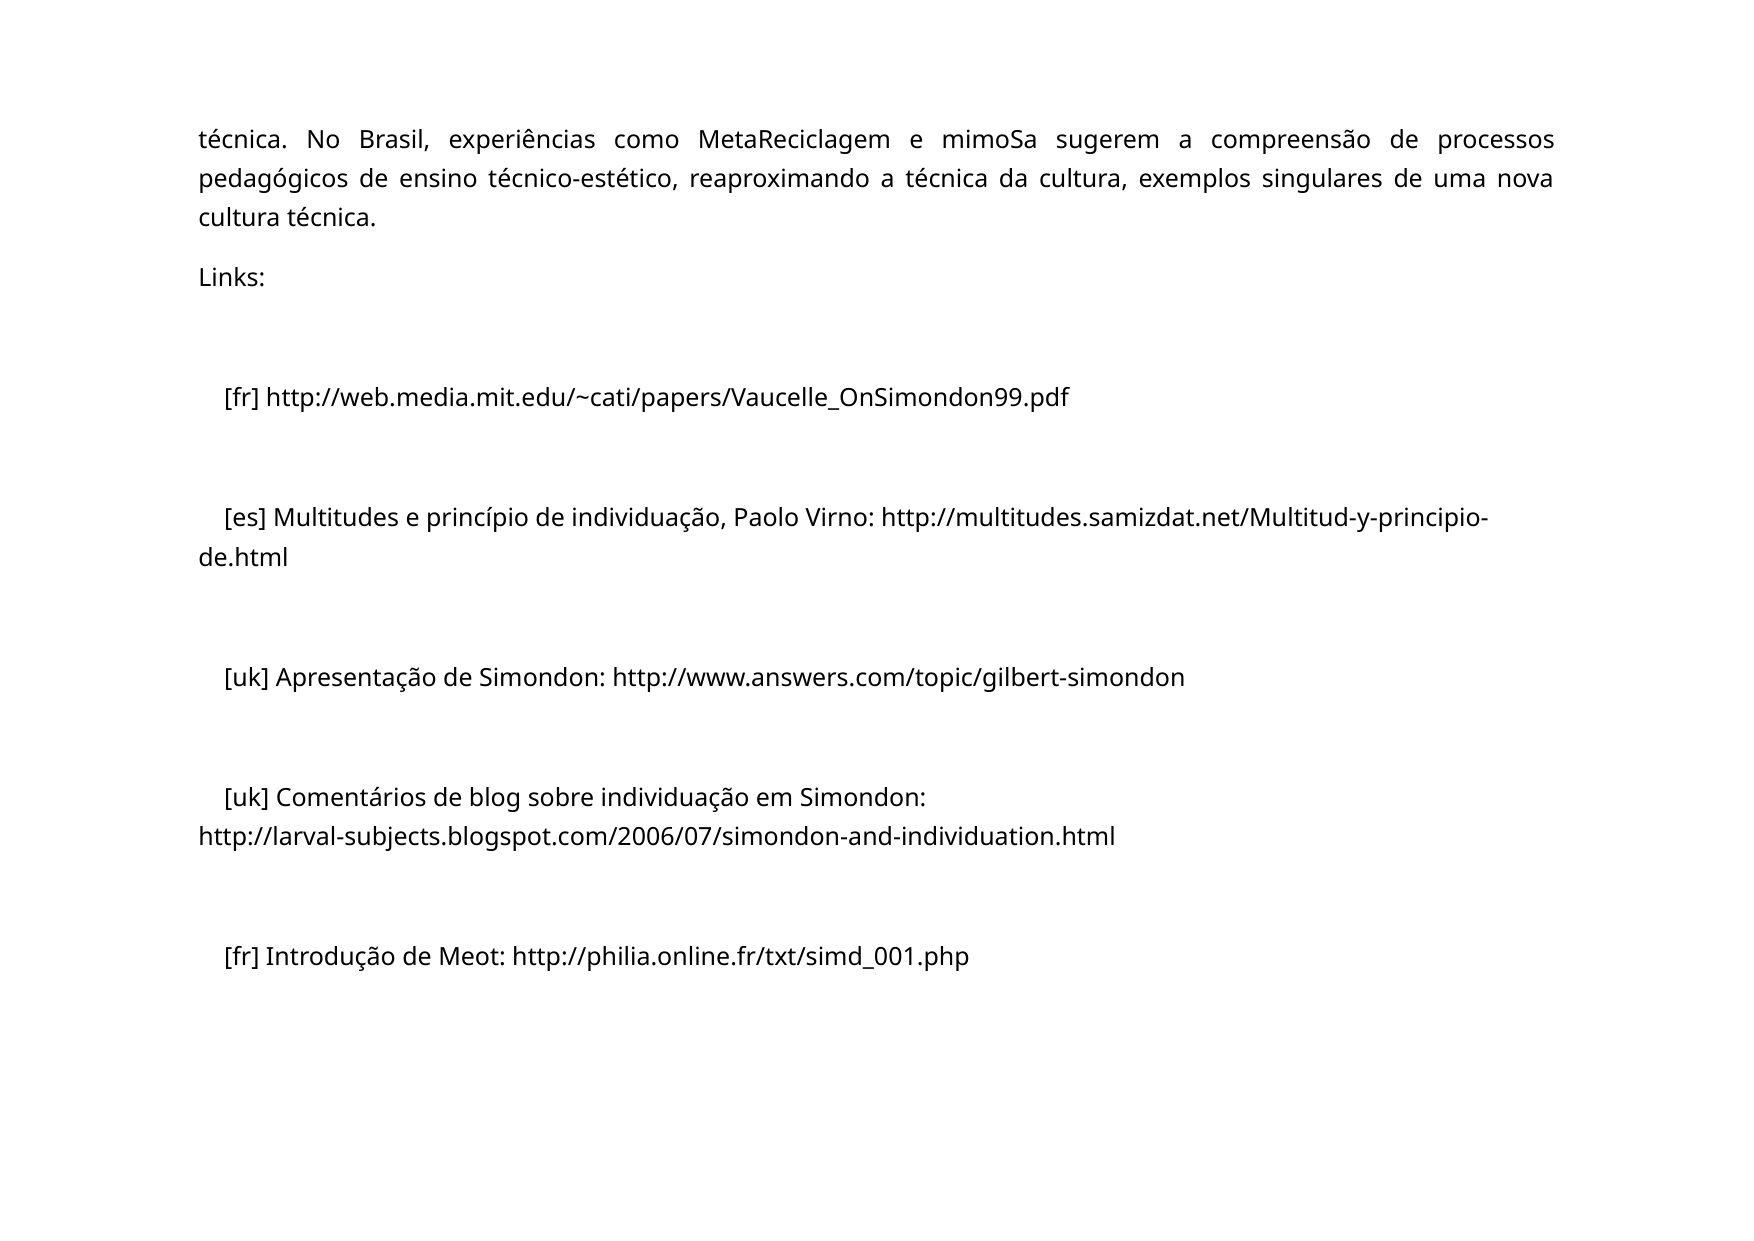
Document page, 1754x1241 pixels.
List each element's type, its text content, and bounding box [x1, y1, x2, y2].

text Links: [198, 260, 1556, 294]
text [fr] http://web.media.mit.edu/~cati/papers/Vaucelle_OnSimondon99.pdf [198, 380, 1556, 414]
text [uk] Apresentação de Simondon: http://www.answers.com/topic/gilbert-simondon [198, 659, 1556, 693]
text [es] Multitudes e princípio de individuação, Paolo Virno: http://multitudes.samizdat.net/Multitud-y-principio-de.html [198, 500, 1556, 573]
text [uk] Comentários de blog sobre individuação em Simondon: http://larval-subjects.blogspot.com/2006/07/simondon-and-individuation.html [198, 779, 1556, 852]
text técnica. No Brasil, experiências como MetaReciclagem e mimoSa sugerem a compreensão de processos pedagógicos de ensino técnico-estético, reaproximando a técnica da cultura, exemplos singulares de uma nova cultura técnica. [198, 122, 1556, 234]
text [fr] Introdução de Meot: http://philia.online.fr/txt/simd_001.php [198, 938, 1556, 972]
